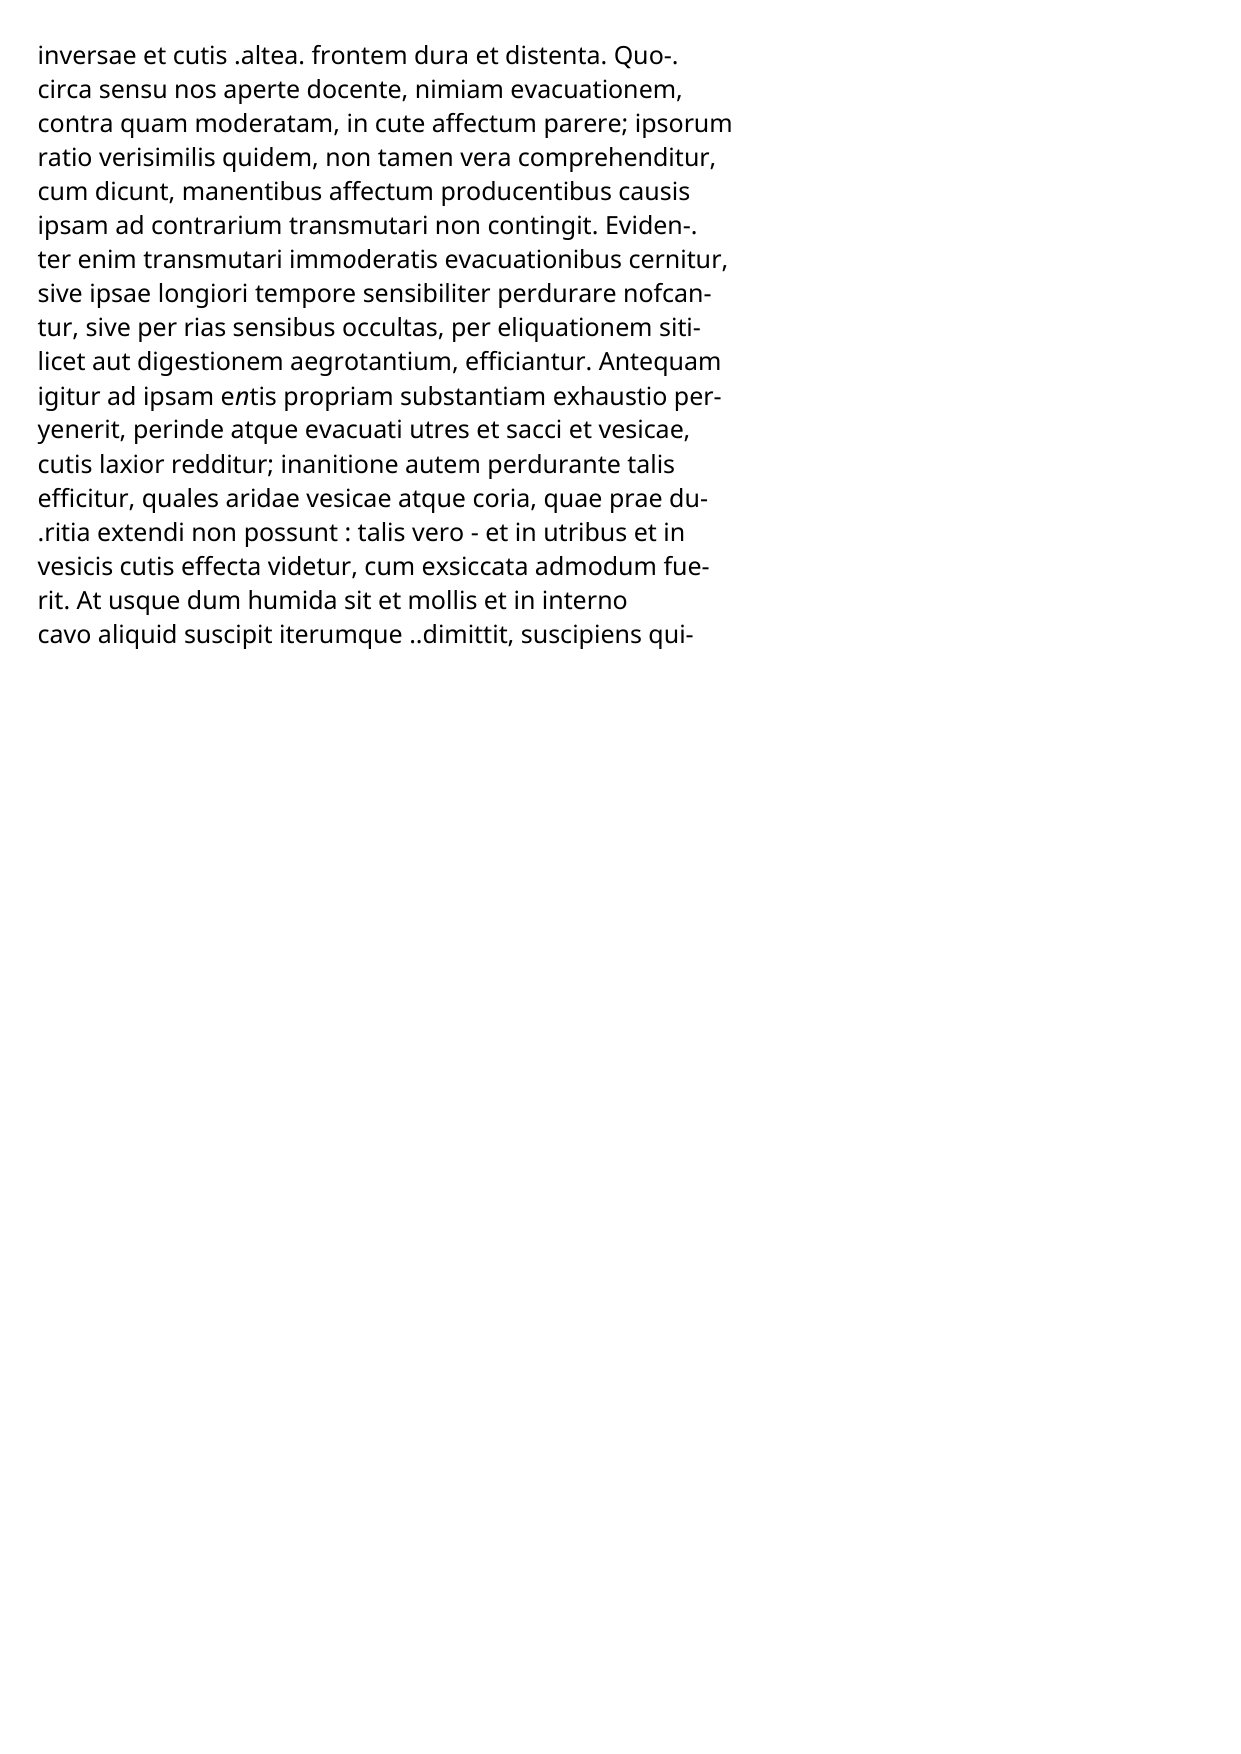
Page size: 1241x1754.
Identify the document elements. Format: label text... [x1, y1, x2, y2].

text inversae et cutis .altea. frontem dura et distenta. Quo-. circa sensu nos aperte docente, nimiam evacuationem, contra quam moderatam, in cute affectum parere; ipsorum ratio verisimilis quidem, non tamen vera comprehenditur, cum dicunt, manentibus affectum producentibus causis ipsam ad contrarium transmutari non contingit. Eviden-. ter enim transmutari immoderatis evacuationibus cernitur, sive ipsae longiori tempore sensibiliter perdurare nofcan- tur, sive per rias sensibus occultas, per eliquationem siti- licet aut digestionem aegrotantium, efficiantur. Antequam igitur ad ipsam entis propriam substantiam exhaustio per- yenerit, perinde atque evacuati utres et sacci et vesicae, cutis laxior redditur; inanitione autem perdurante talis efficitur, quales aridae vesicae atque coria, quae prae du- .ritia extendi non possunt : talis vero - et in utribus et in vesicis cutis effecta videtur, cum exsiccata admodum fue- rit. At usque dum humida sit et mollis et in interno cavo aliquid suscipit iterumque ..dimittit, suscipiens qui- [37, 37, 1203, 651]
